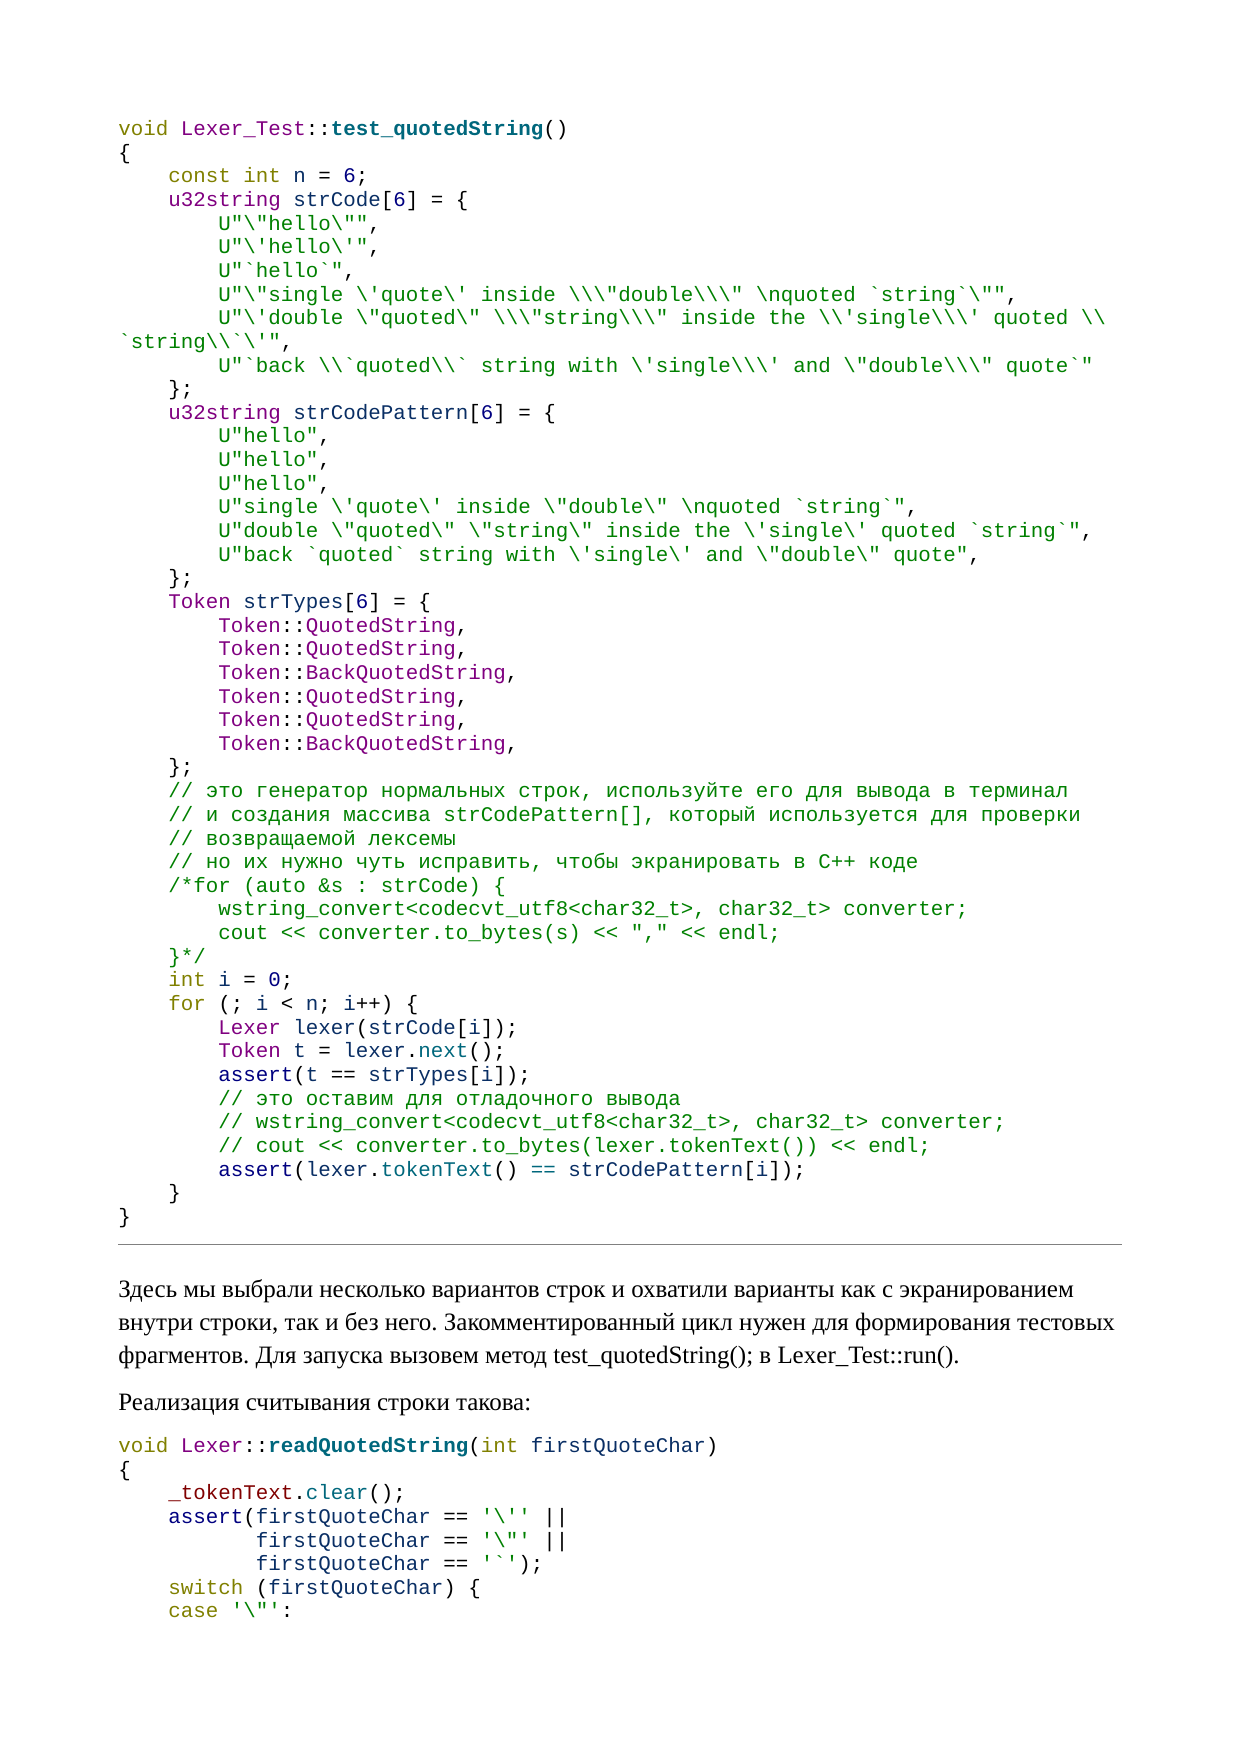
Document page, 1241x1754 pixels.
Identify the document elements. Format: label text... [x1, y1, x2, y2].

text // и создания массива strCodePattern[], который используется для проверки [118, 804, 1122, 827]
text assert(firstQuoteChar == '\'' || [118, 1506, 1122, 1529]
text wstring_convert<codecvt_utf8<char32_t>, char32_t> converter; [118, 898, 1122, 922]
text } [118, 1182, 1122, 1206]
text // это оставим для отладочного вывода [118, 1088, 1122, 1111]
text /*for (auto &s : strCode) { [118, 875, 1122, 898]
text for (; i < n; i++) { [118, 993, 1122, 1017]
text Token::QuotedString, [118, 709, 1122, 733]
text // возвращаемой лексемы [118, 827, 1122, 851]
text U"single \'quote\' inside \"double\" \nquoted `string`", [118, 496, 1122, 520]
text }*/ [118, 946, 1122, 969]
text Token::BackQuotedString, [118, 733, 1122, 757]
text Lexer lexer(strCode[i]); [118, 1017, 1122, 1040]
text Реализация считывания строки такова: [118, 1387, 1122, 1416]
text assert(lexer.tokenText() == strCodePattern[i]); [118, 1158, 1122, 1182]
text U"back `quoted` string with \'single\' and \"double\" quote", [118, 544, 1122, 567]
text assert(t == strTypes[i]); [118, 1064, 1122, 1088]
text // wstring_convert<codecvt_utf8<char32_t>, char32_t> converter; [118, 1111, 1122, 1135]
text Token::QuotedString, [118, 638, 1122, 662]
text U"\'double \"quoted\" \\\"string\\\" inside the \\'single\\\' quoted \\`string\\`\'", [118, 307, 1122, 354]
text Token strTypes[6] = { [118, 591, 1122, 615]
text cout << converter.to_bytes(s) << "," << endl; [118, 922, 1122, 946]
text U"hello", [118, 473, 1122, 496]
text _tokenText.clear(); [118, 1482, 1122, 1506]
text U"`hello`", [118, 260, 1122, 284]
text firstQuoteChar == '\"' || [118, 1529, 1122, 1553]
text u32string strCode[6] = { [118, 189, 1122, 213]
text }; [118, 378, 1122, 402]
text case '\"': [118, 1601, 1122, 1624]
text Token::QuotedString, [118, 615, 1122, 638]
text switch (firstQuoteChar) { [118, 1577, 1122, 1601]
text { [118, 1459, 1122, 1482]
text firstQuoteChar == '`'); [118, 1553, 1122, 1577]
text { [118, 142, 1122, 165]
text U"\"single \'quote\' inside \\\"double\\\" \nquoted `string`\"", [118, 284, 1122, 307]
text Token::QuotedString, [118, 686, 1122, 709]
text // cout << converter.to_bytes(lexer.tokenText()) << endl; [118, 1135, 1122, 1158]
text }; [118, 757, 1122, 780]
text void Lexer_Test::test_quotedString() [118, 118, 1122, 142]
text U"hello", [118, 426, 1122, 449]
text int i = 0; [118, 969, 1122, 993]
text U"hello", [118, 449, 1122, 473]
text const int n = 6; [118, 165, 1122, 189]
text }; [118, 567, 1122, 591]
text // но их нужно чуть исправить, чтобы экранировать в C++ коде [118, 851, 1122, 875]
text // это генератор нормальных строк, используйте его для вывода в терминал [118, 780, 1122, 804]
text U"\"hello\"", [118, 213, 1122, 236]
text U"`back \\`quoted\\` string with \'single\\\' and \"double\\\" quote`" [118, 354, 1122, 378]
text Token::BackQuotedString, [118, 662, 1122, 686]
text u32string strCodePattern[6] = { [118, 402, 1122, 426]
text void Lexer::readQuotedString(int firstQuoteChar) [118, 1435, 1122, 1459]
text Token t = lexer.next(); [118, 1040, 1122, 1064]
text U"double \"quoted\" \"string\" inside the \'single\' quoted `string`", [118, 520, 1122, 544]
text Здесь мы выбрали несколько вариантов строк и охватили варианты как с экранированием внутри строки, так и без него. Закомментированный цикл нужен для формирования тестовых фрагментов. Для запуска вызовем метод test_quotedString(); в Lexer_Test::run(). [118, 1274, 1122, 1368]
text } [118, 1206, 1122, 1229]
text U"\'hello\'", [118, 236, 1122, 260]
